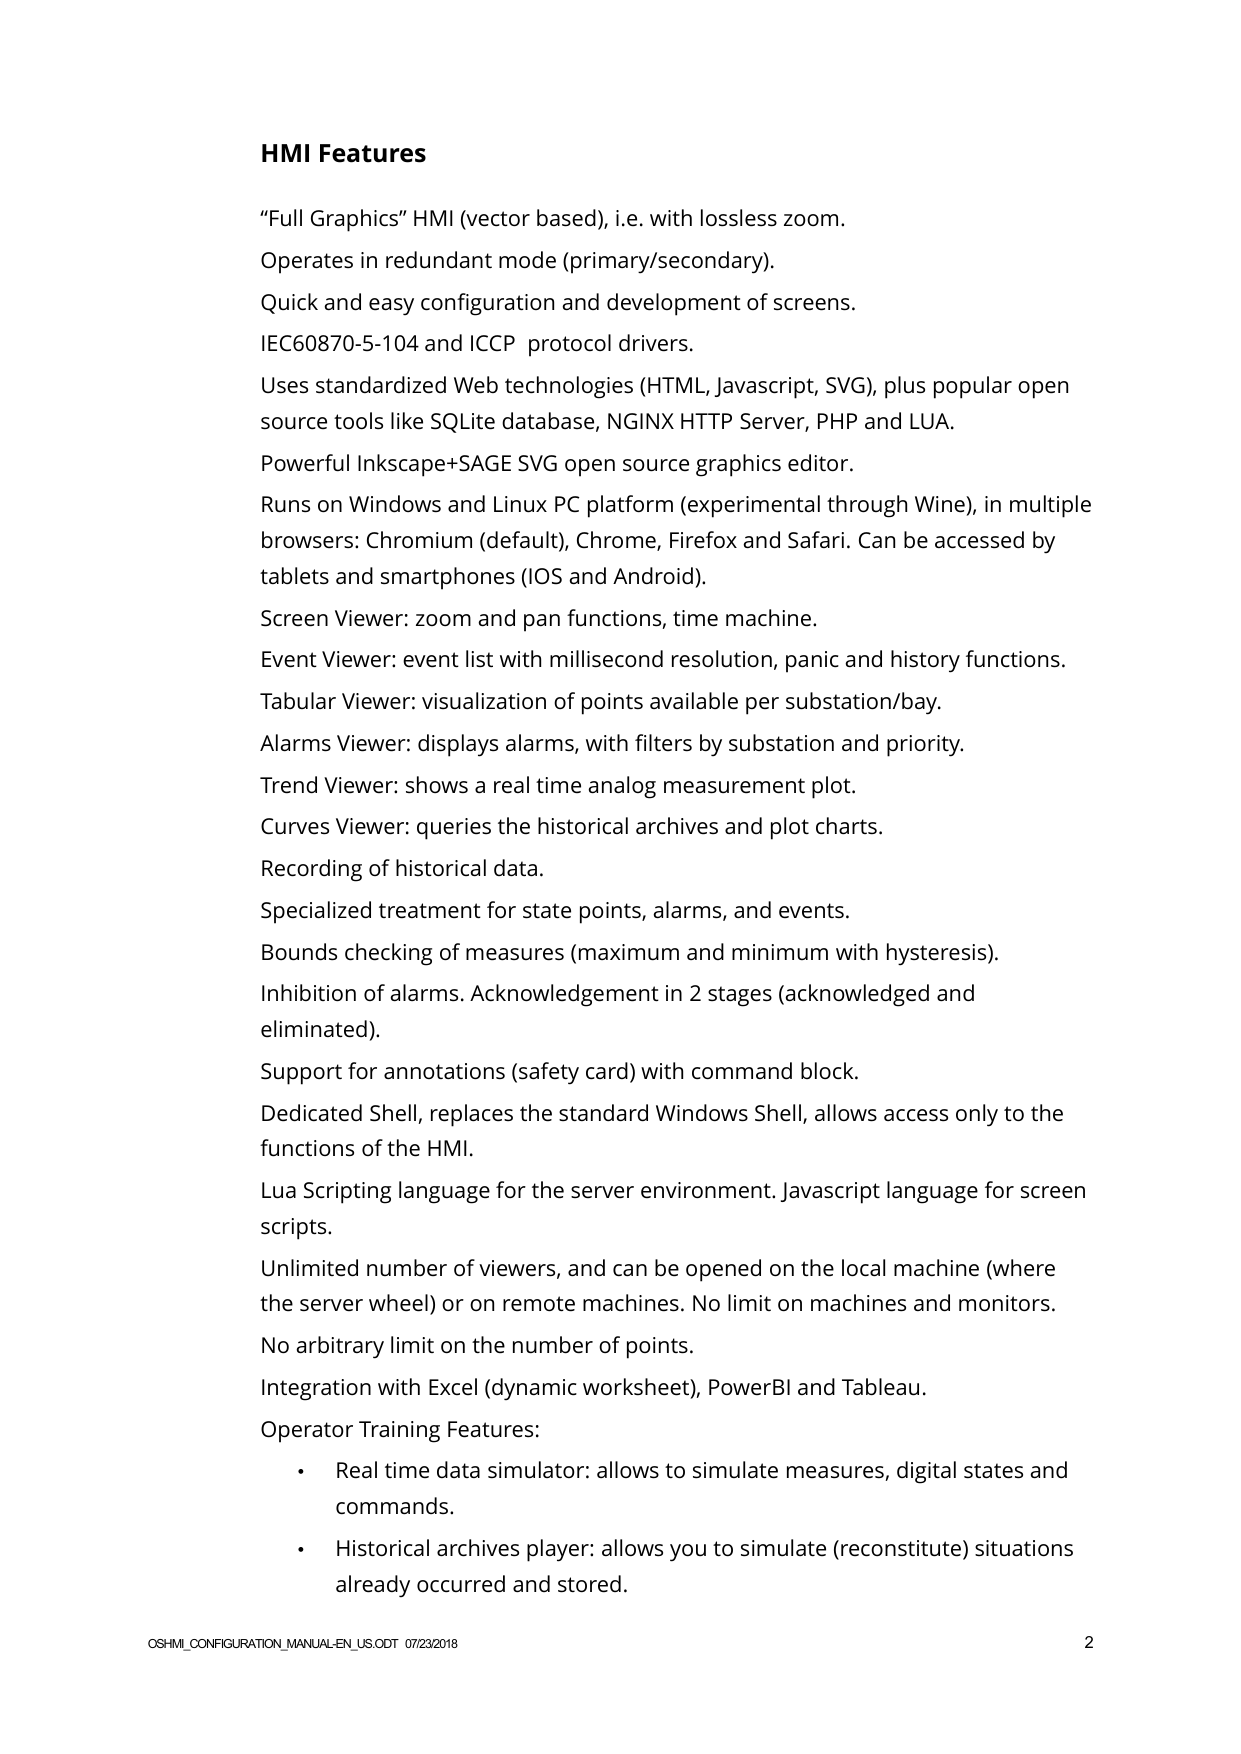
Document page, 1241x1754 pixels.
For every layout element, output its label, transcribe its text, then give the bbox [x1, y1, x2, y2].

text Runs on Windows and Linux PC platform (experimental through Wine), in multiple browsers: Chromium (default), Chrome, Firefox and Safari. Can be accessed by tablets and smartphones (IOS and Android). [260, 489, 1093, 591]
text Operator Training Features: [260, 1414, 1093, 1443]
text Inhibition of alarms. Acknowledgement in 2 stages (acknowledged and eliminated). [260, 978, 1093, 1044]
text Support for annotations (safety card) with command block. [260, 1056, 1093, 1086]
text Unlimited number of viewers, and can be opened on the local machine (where the server wheel) or on remote machines. No limit on machines and monitors. [260, 1253, 1093, 1318]
list Real time data simulator: allows to simulate measures, digital states and commands. [298, 1456, 1093, 1521]
text Event Viewer: event list with millisecond resolution, panic and history functions. [260, 644, 1093, 674]
text Uses standardized Web technologies (HTML, Javascript, SVG), plus popular open source tools like SQLite database, NGINX HTTP Server, PHP and LUA. [260, 370, 1093, 436]
text No arbitrary limit on the number of points. [260, 1330, 1093, 1360]
text Recording of historical data. [260, 853, 1093, 883]
text Powerful Inkscape+SAGE SVG open source graphics editor. [260, 447, 1093, 477]
text Quick and easy configuration and development of screens. [260, 286, 1093, 316]
text “Full Graphics” HMI (vector based), i.e. with lossless zoom. [260, 203, 1093, 233]
text Lua Scripting language for the server environment. Javascript language for screen scripts. [260, 1175, 1093, 1241]
text Trend Viewer: shows a real time analog measurement plot. [260, 769, 1093, 799]
text Dedicated Shell, replaces the standard Windows Shell, allows access only to the functions of the HMI. [260, 1098, 1093, 1163]
text Curves Viewer: queries the historical archives and plot charts. [260, 811, 1093, 841]
text Operates in redundant mode (primary/secondary). [260, 245, 1093, 274]
text Integration with Excel (dynamic worksheet), PowerBI and Tableau. [260, 1372, 1093, 1402]
text Bounds checking of measures (maximum and minimum with hysteresis). [260, 937, 1093, 966]
text Screen Viewer: zoom and pan functions, time machine. [260, 602, 1093, 632]
list Historical archives player: allows you to simulate (reconstitute) situations already occurred and stored. [298, 1533, 1093, 1598]
text Alarms Viewer: displays alarms, with filters by substation and priority. [260, 728, 1093, 758]
text Tabular Viewer: visualization of points available per substation/bay. [260, 686, 1093, 716]
text IEC60870-5-104 and ICCP protocol drivers. [260, 328, 1093, 358]
text Specialized treatment for state points, alarms, and events. [260, 895, 1093, 925]
subtitle HMI Features [260, 136, 1093, 170]
